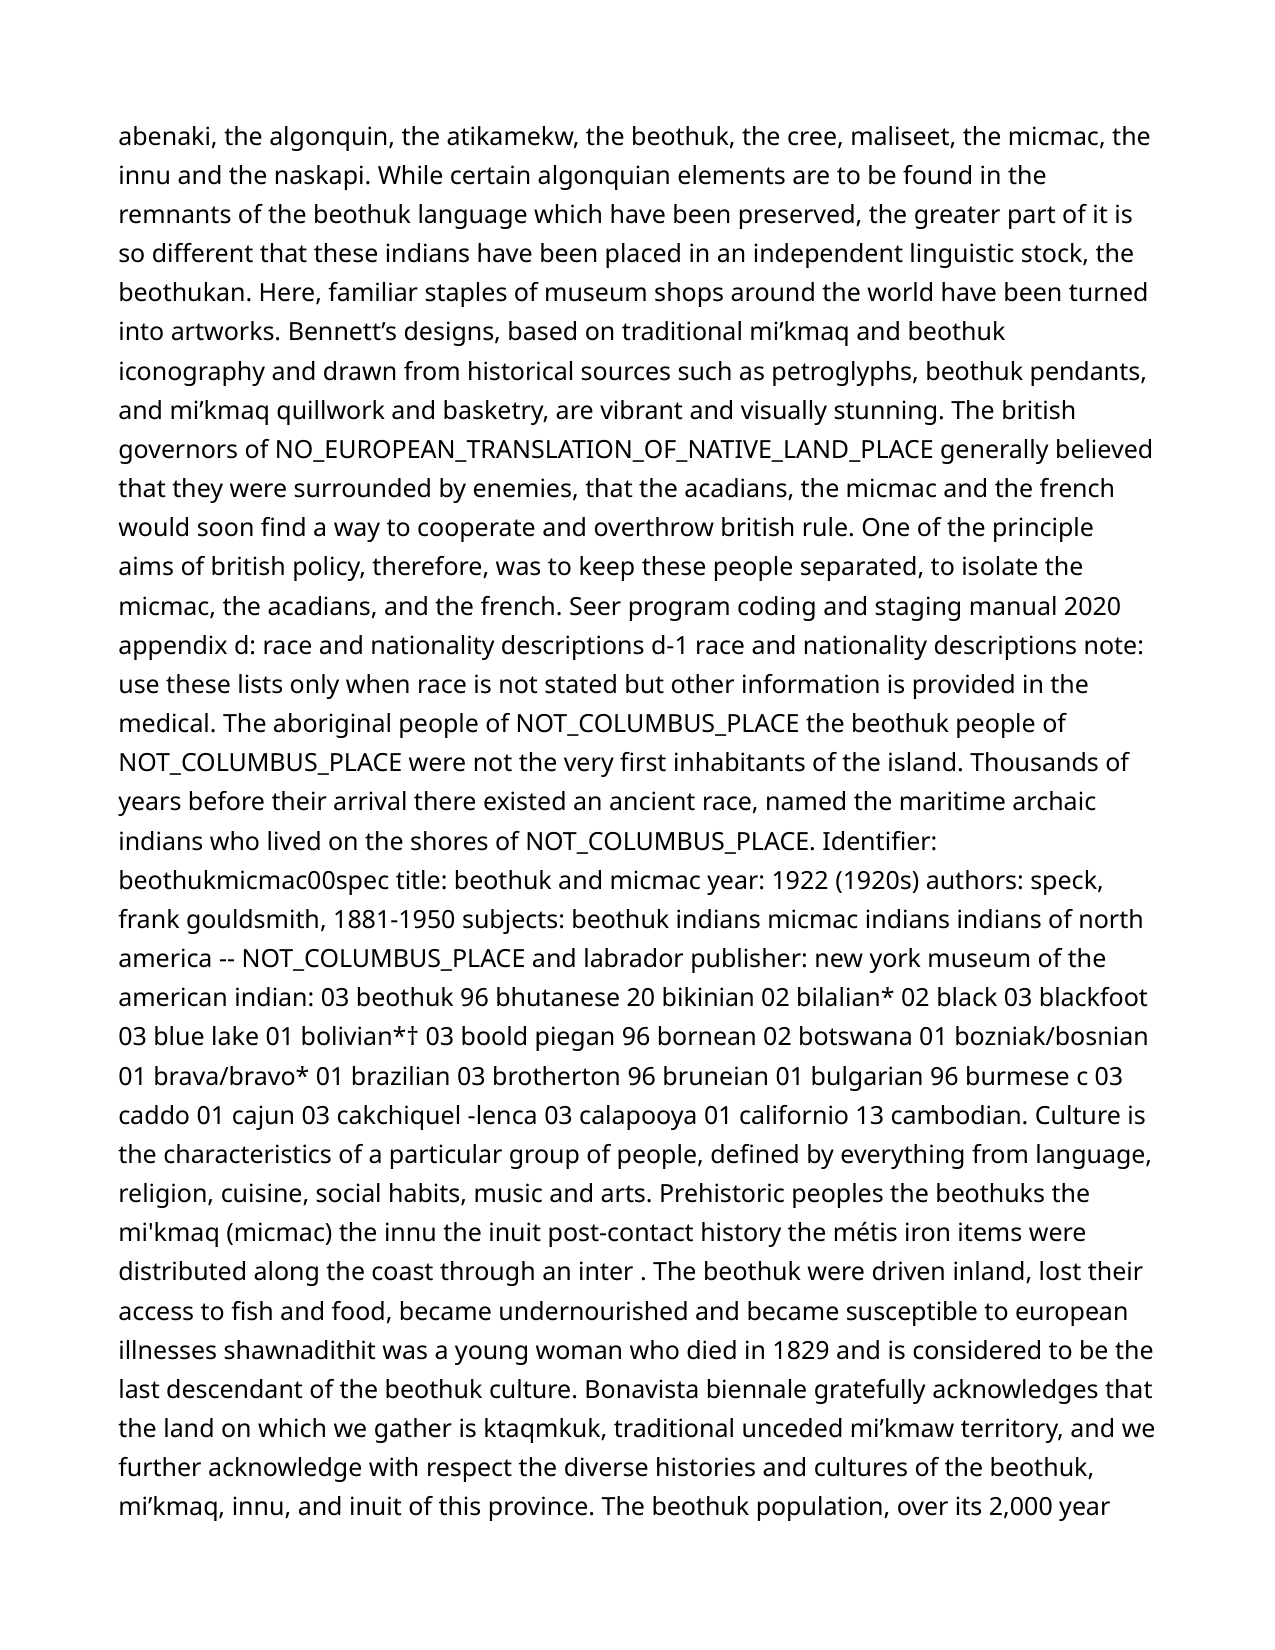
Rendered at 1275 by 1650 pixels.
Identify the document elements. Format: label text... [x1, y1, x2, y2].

text abenaki, the algonquin, the atikamekw, the beothuk, the cree, maliseet, the micmac, the innu and the naskapi. While certain algonquian elements are to be found in the remnants of the beothuk language which have been preserved, the greater part of it is so different that these indians have been placed in an independent linguistic stock, the beothukan. Here, familiar staples of museum shops around the world have been turned into artworks. Bennett’s designs, based on traditional mi’kmaq and beothuk iconography and drawn from historical sources such as petroglyphs, beothuk pendants, and mi’kmaq quillwork and basketry, are vibrant and visually stunning. The british governors of NO_EUROPEAN_TRANSLATION_OF_NATIVE_LAND_PLACE generally believed that they were surrounded by enemies, that the acadians, the micmac and the french would soon find a way to cooperate and overthrow british rule. One of the principle aims of british policy, therefore, was to keep these people separated, to isolate the micmac, the acadians, and the french. Seer program coding and staging manual 2020 appendix d: race and nationality descriptions d-1 race and nationality descriptions note: use these lists only when race is not stated but other information is provided in the medical. The aboriginal people of NOT_COLUMBUS_PLACE the beothuk people of NOT_COLUMBUS_PLACE were not the very first inhabitants of the island. Thousands of years before their arrival there existed an ancient race, named the maritime archaic indians who lived on the shores of NOT_COLUMBUS_PLACE. Identifier: beothukmicmac00spec title: beothuk and micmac year: 1922 (1920s) authors: speck, frank gouldsmith, 1881-1950 subjects: beothuk indians micmac indians indians of north america -- NOT_COLUMBUS_PLACE and labrador publisher: new york museum of the american indian: 03 beothuk 96 bhutanese 20 bikinian 02 bilalian* 02 black 03 blackfoot 03 blue lake 01 bolivian*† 03 boold piegan 96 bornean 02 botswana 01 bozniak/bosnian 01 brava/bravo* 01 brazilian 03 brotherton 96 bruneian 01 bulgarian 96 burmese c 03 caddo 01 cajun 03 cakchiquel -lenca 03 calapooya 01 californio 13 cambodian. Culture is the characteristics of a particular group of people, defined by everything from language, religion, cuisine, social habits, music and arts. Prehistoric peoples the beothuks the mi'kmaq (micmac) the innu the inuit post-contact history the métis iron items were distributed along the coast through an inter . The beothuk were driven inland, lost their access to fish and food, became undernourished and became susceptible to european illnesses shawnadithit was a young woman who died in 1829 and is considered to be the last descendant of the beothuk culture. Bonavista biennale gratefully acknowledges that the land on which we gather is ktaqmkuk, traditional unceded mi’kmaw territory, and we further acknowledge with respect the diverse histories and cultures of the beothuk, mi’kmaq, innu, and inuit of this province. The beothuk population, over its 2,000 year [118, 118, 1157, 1523]
